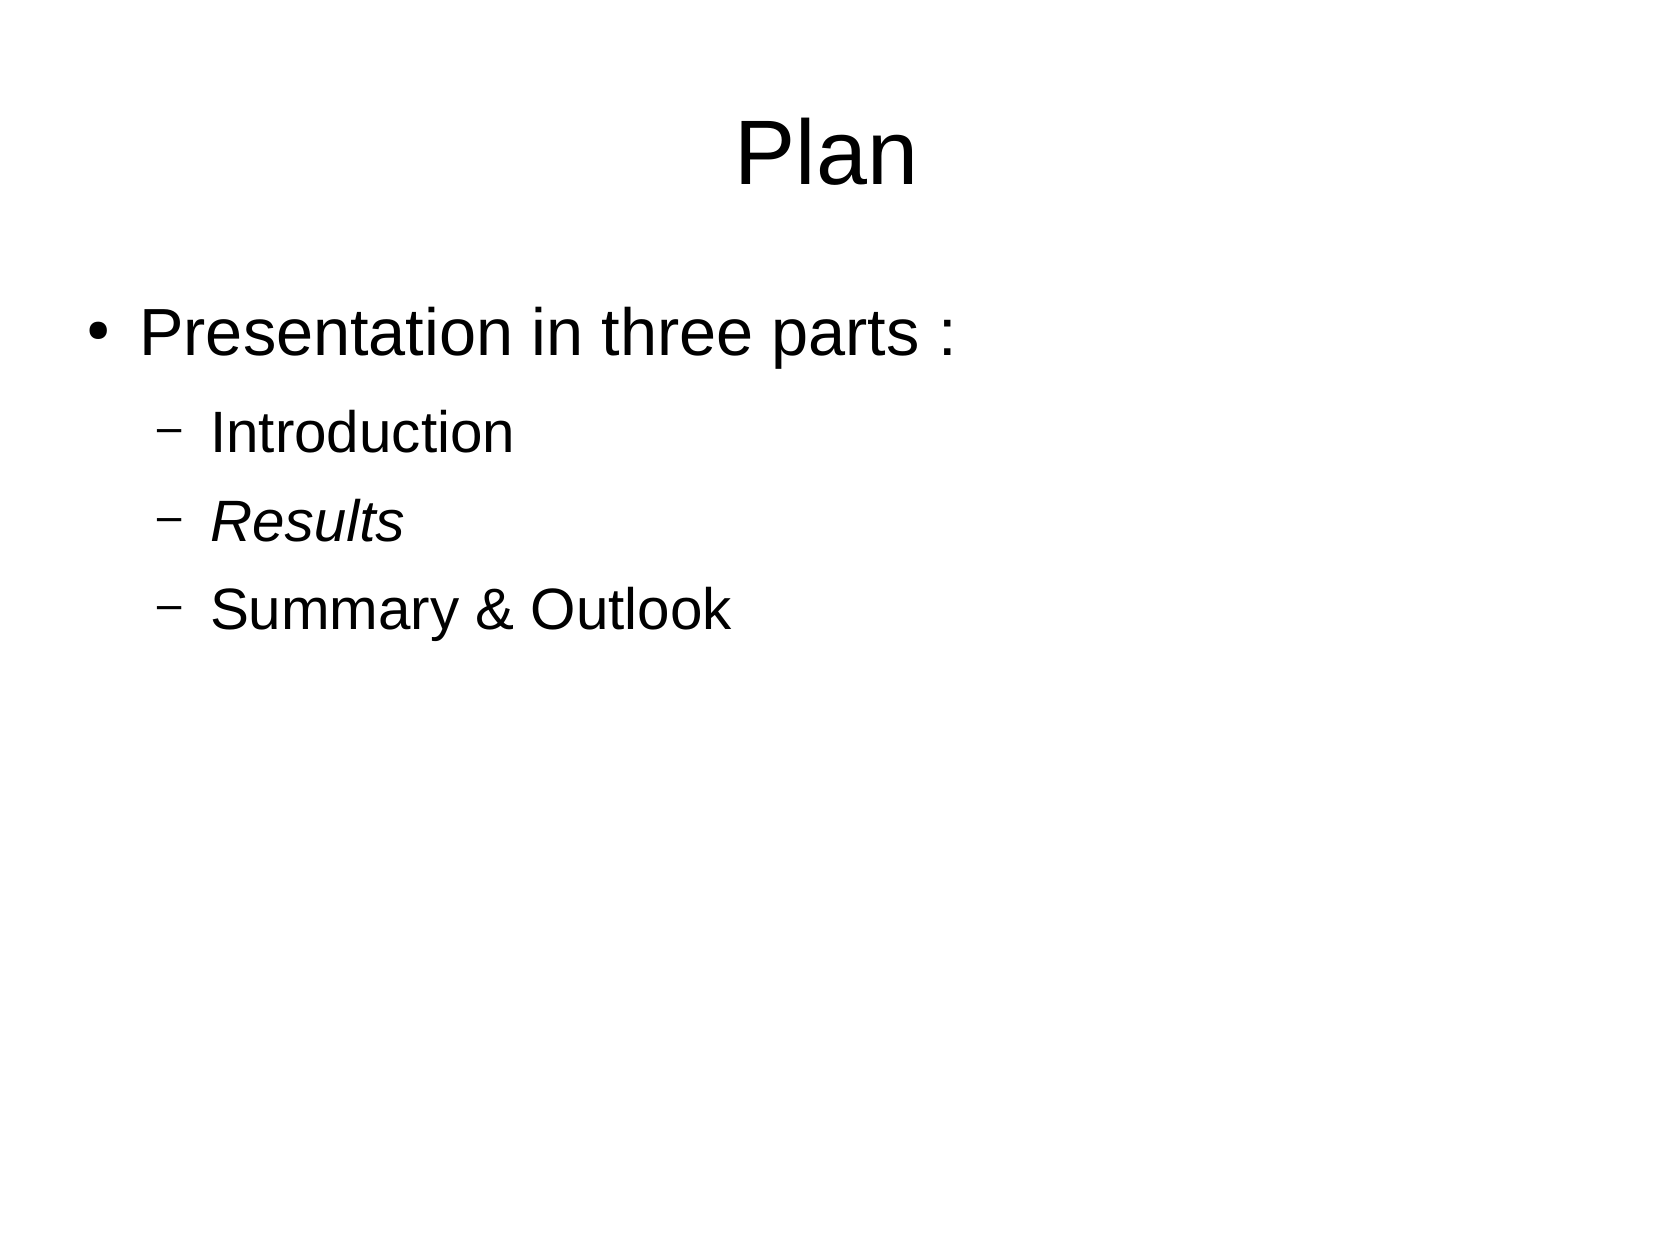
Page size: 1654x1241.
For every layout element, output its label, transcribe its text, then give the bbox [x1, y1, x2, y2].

list Presentation in three parts : Introduction Results Summary & Outlook [68, 295, 1524, 1015]
title Plan [82, 49, 1571, 257]
